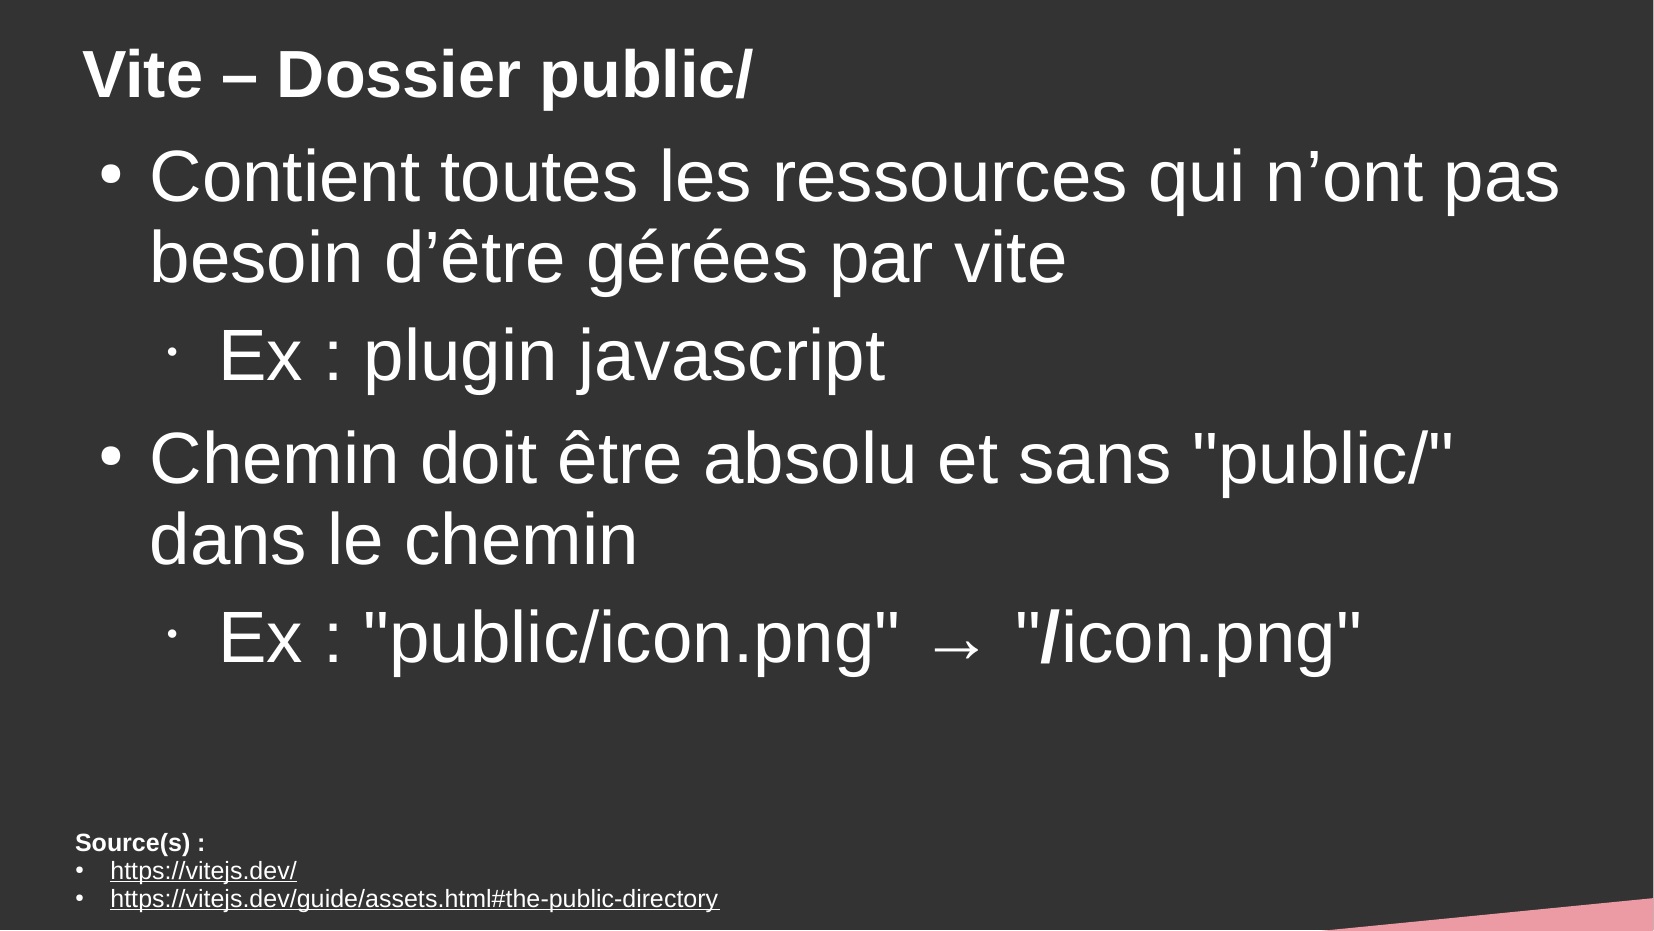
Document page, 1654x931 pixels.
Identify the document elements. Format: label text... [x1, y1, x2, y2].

text_box [1546, 898, 1654, 931]
title Vite – Dossier public/ [82, 37, 1571, 112]
text_box Source(s) : https://vitejs.dev/ https://vitejs.dev/guide/assets.html#the-public-directory [60, 821, 1546, 931]
list Contient toutes les ressources qui n’ont pas besoin d’être gérées par vite Ex : plugin javascript Chemin doit être absolu et sans "public/" dans le chemin Ex : "public/icon.png" → "/icon.png" [80, 135, 1619, 680]
